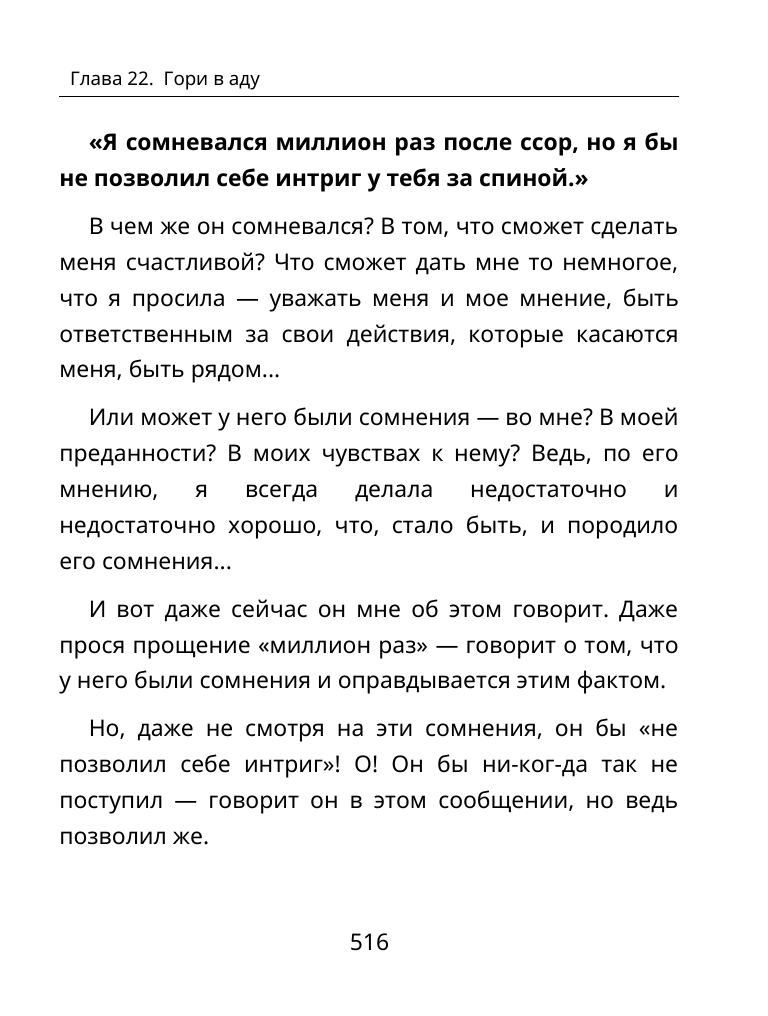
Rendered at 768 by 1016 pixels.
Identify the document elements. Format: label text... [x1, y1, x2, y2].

text В чем же он сомневался? В том, что сможет сделать меня счастливой? Что сможет дать мне то немногое, что я просила — уважать меня и мое мнение, быть ответственным за свои действия, которые касаются меня, быть рядом... [59, 210, 679, 385]
text «Я сомневался миллион раз после ссор, но я бы не позволил себе интриг у тебя за спиной.» [59, 126, 679, 193]
text Или может у него были сомнения — во мне? В моей преданности? В моих чувствах к нему? Ведь, по его мнению, я всегда делала недостаточно и недостаточно хорошо, что, стало быть, и породило его сомнения... [59, 401, 679, 576]
text Но, даже не смотря на эти сомнения, он бы «не позволил себе интриг»! О! Он бы ни-ког-да так не поступил — говорит он в этом сообщении, но ведь позволил же. [59, 712, 679, 851]
text И вот даже сейчас он мне об этом говорит. Даже прося прощение «миллион раз» — говорит о том, что у него были сомнения и оправдывается этим фактом. [59, 593, 679, 696]
